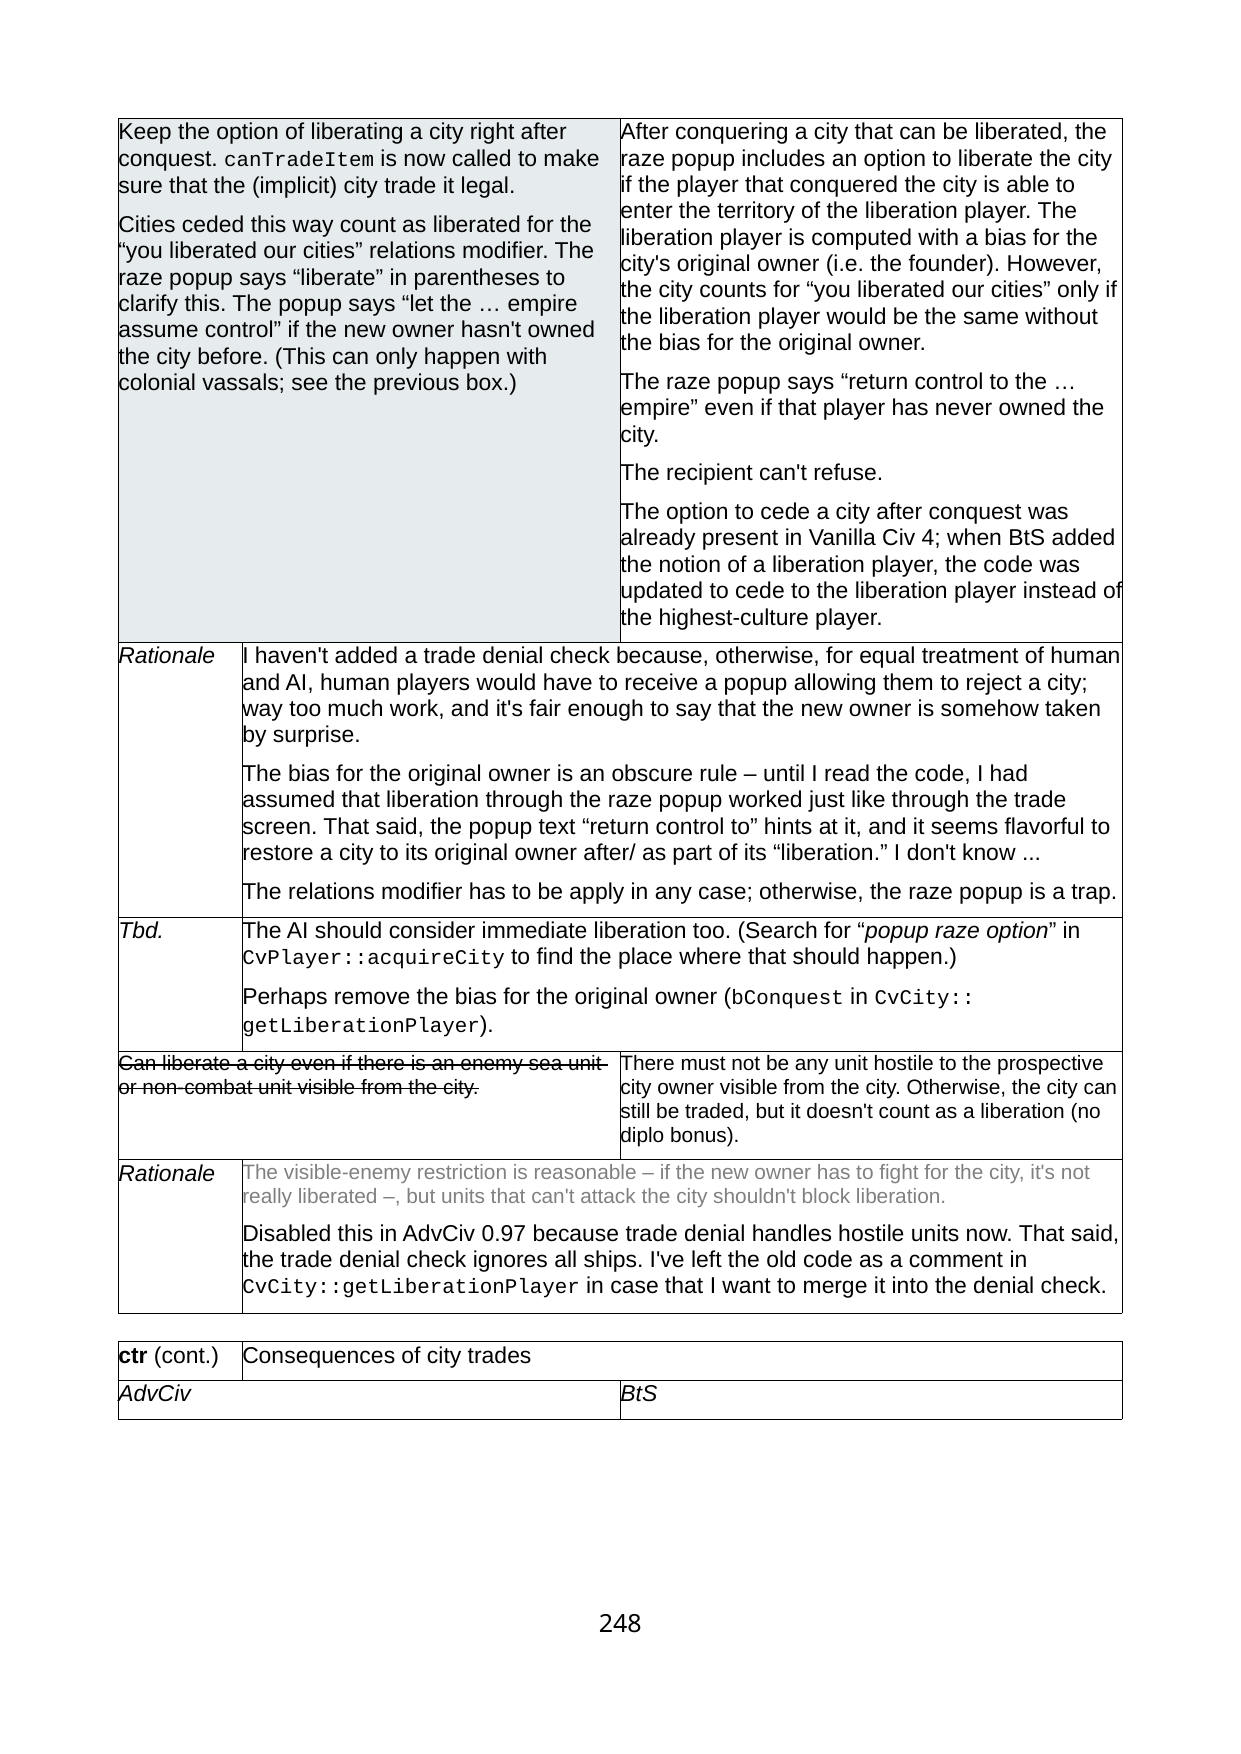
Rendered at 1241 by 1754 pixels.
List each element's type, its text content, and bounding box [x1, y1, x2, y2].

table_cell Tbd. [119, 918, 242, 1051]
table_cell After conquering a city that can be liberated, the raze popup includes an option to liberate the city if the player that conquered the city is able to enter the territory of the liberation player. The liberation player is computed with a bias for the city's original owner (i.e. the founder). However, the city counts for “you liberated our cities” only if the liberation player would be the same without the bias for the original owner. The raze popup says “return control to the … empire” even if that player has never owned the city. The recipient can't refuse. The option to cede a city after conquest was already present in Vanilla Civ 4; when BtS added the notion of a liberation player, the code was updated to cede to the liberation player instead of the highest-culture player. [621, 119, 1122, 642]
table_header Consequences of city trades [243, 1342, 1122, 1380]
table_cell AdvCiv [119, 1381, 620, 1419]
table_cell Rationale [119, 1160, 242, 1313]
table_header ctr (cont.) [119, 1342, 242, 1380]
table_cell BtS [621, 1381, 1122, 1419]
table_cell The AI should consider immediate liberation too. (Search for “popup raze option” in CvPlayer::acquireCity to find the place where that should happen.) Perhaps remove the bias for the original owner (bConquest in CvCity:: getLiberationPlayer). [243, 918, 1122, 1051]
table_cell I haven't added a trade denial check because, otherwise, for equal treatment of human and AI, human players would have to receive a popup allowing them to reject a city; way too much work, and it's fair enough to say that the new owner is somehow taken by surprise. The bias for the original owner is an obscure rule – until I read the code, I had assumed that liberation through the raze popup worked just like through the trade screen. That said, the popup text “return control to” hints at it, and it seems flavorful to restore a city to its original owner after/ as part of its “liberation.” I don't know ... The relations modifier has to be apply in any case; otherwise, the raze popup is a trap. [243, 643, 1122, 917]
table_cell The visible-enemy restriction is reasonable – if the new owner has to fight for the city, it's not really liberated –, but units that can't attack the city shouldn't block liberation. Disabled this in AdvCiv 0.97 because trade denial handles hostile units now. That said, the trade denial check ignores all ships. I've left the old code as a comment in CvCity::getLiberationPlayer in case that I want to merge it into the denial check. [243, 1160, 1122, 1313]
table_cell Rationale [119, 643, 242, 917]
table_cell There must not be any unit hostile to the prospective city owner visible from the city. Otherwise, the city can still be traded, but it doesn't count as a liberation (no diplo bonus). [621, 1052, 1122, 1159]
table_cell Can liberate a city even if there is an enemy sea unit or non-combat unit visible from the city. [119, 1052, 620, 1159]
table_cell Keep the option of liberating a city right after conquest. canTradeItem is now called to make sure that the (implicit) city trade it legal. Cities ceded this way count as liberated for the “you liberated our cities” relations modifier. The raze popup says “liberate” in parentheses to clarify this. The popup says “let the … empire assume control” if the new owner hasn't owned the city before. (This can only happen with colonial vassals; see the previous box.) [119, 119, 620, 642]
